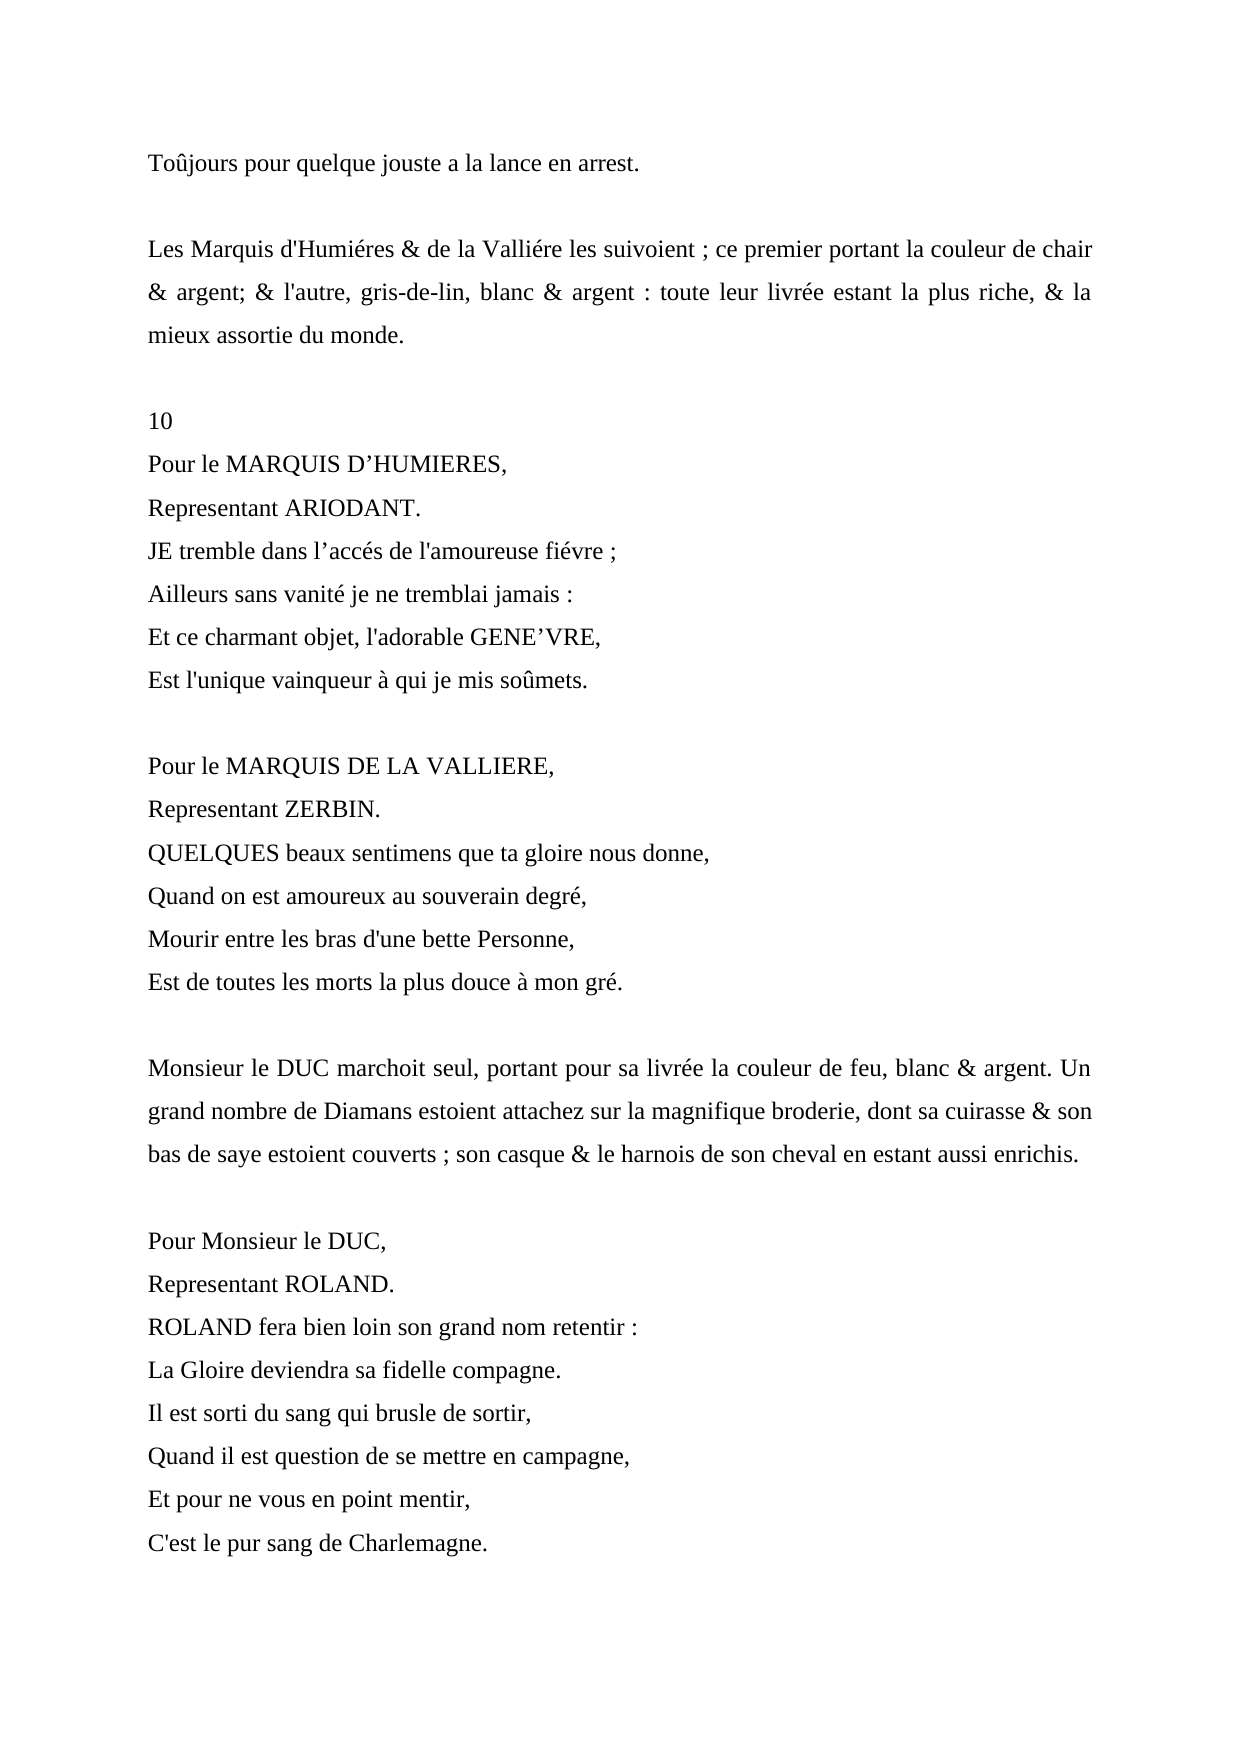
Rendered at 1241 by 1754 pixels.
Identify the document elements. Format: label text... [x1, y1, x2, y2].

text Pour le MARQUIS DE LA VALLIERE, [148, 751, 1093, 780]
text JE tremble dans l’accés de l'amoureuse fiévre ; [148, 536, 1093, 564]
text Toûjours pour quelque jouste a la lance en arrest. [148, 148, 1093, 176]
text Et pour ne vous en point mentir, [148, 1484, 1093, 1513]
text Il est sorti du sang qui brusle de sortir, [148, 1398, 1093, 1427]
text Monsieur le DUC marchoit seul, portant pour sa livrée la couleur de feu, blanc & argent. Un grand nombre de Diamans estoient attachez sur la magnifique broderie, dont sa cuirasse & son bas de saye estoient couverts ; son casque & le harnois de son cheval en estant aussi enrichis. [148, 1053, 1093, 1168]
text C'est le pur sang de Charlemagne. [148, 1528, 1093, 1556]
text Quand on est amoureux au souverain degré, [148, 881, 1093, 909]
text Representant ZERBIN. [148, 794, 1093, 823]
text 10 [148, 406, 1093, 435]
text Representant ROLAND. [148, 1269, 1093, 1298]
text Et ce charmant objet, l'adorable GENE’VRE, [148, 622, 1093, 651]
text Representant ARIODANT. [148, 493, 1093, 521]
text Les Marquis d'Humiéres & de la Valliére les suivoient ; ce premier portant la couleur de chair & argent; & l'autre, gris-de-lin, blanc & argent : toute leur livrée estant la plus riche, & la mieux assortie du monde. [148, 234, 1093, 349]
text QUELQUES beaux sentimens que ta gloire nous donne, [148, 838, 1093, 866]
text Mourir entre les bras d'une bette Personne, [148, 924, 1093, 953]
text Est de toutes les morts la plus douce à mon gré. [148, 967, 1093, 996]
text Quand il est question de se mettre en campagne, [148, 1441, 1093, 1470]
text Ailleurs sans vanité je ne tremblai jamais : [148, 579, 1093, 608]
text ROLAND fera bien loin son grand nom retentir : [148, 1312, 1093, 1341]
text Est l'unique vainqueur à qui je mis soûmets. [148, 665, 1093, 694]
text Pour Monsieur le DUC, [148, 1226, 1093, 1254]
text La Gloire deviendra sa fidelle compagne. [148, 1355, 1093, 1384]
text Pour le MARQUIS D’HUMIERES, [148, 449, 1093, 478]
